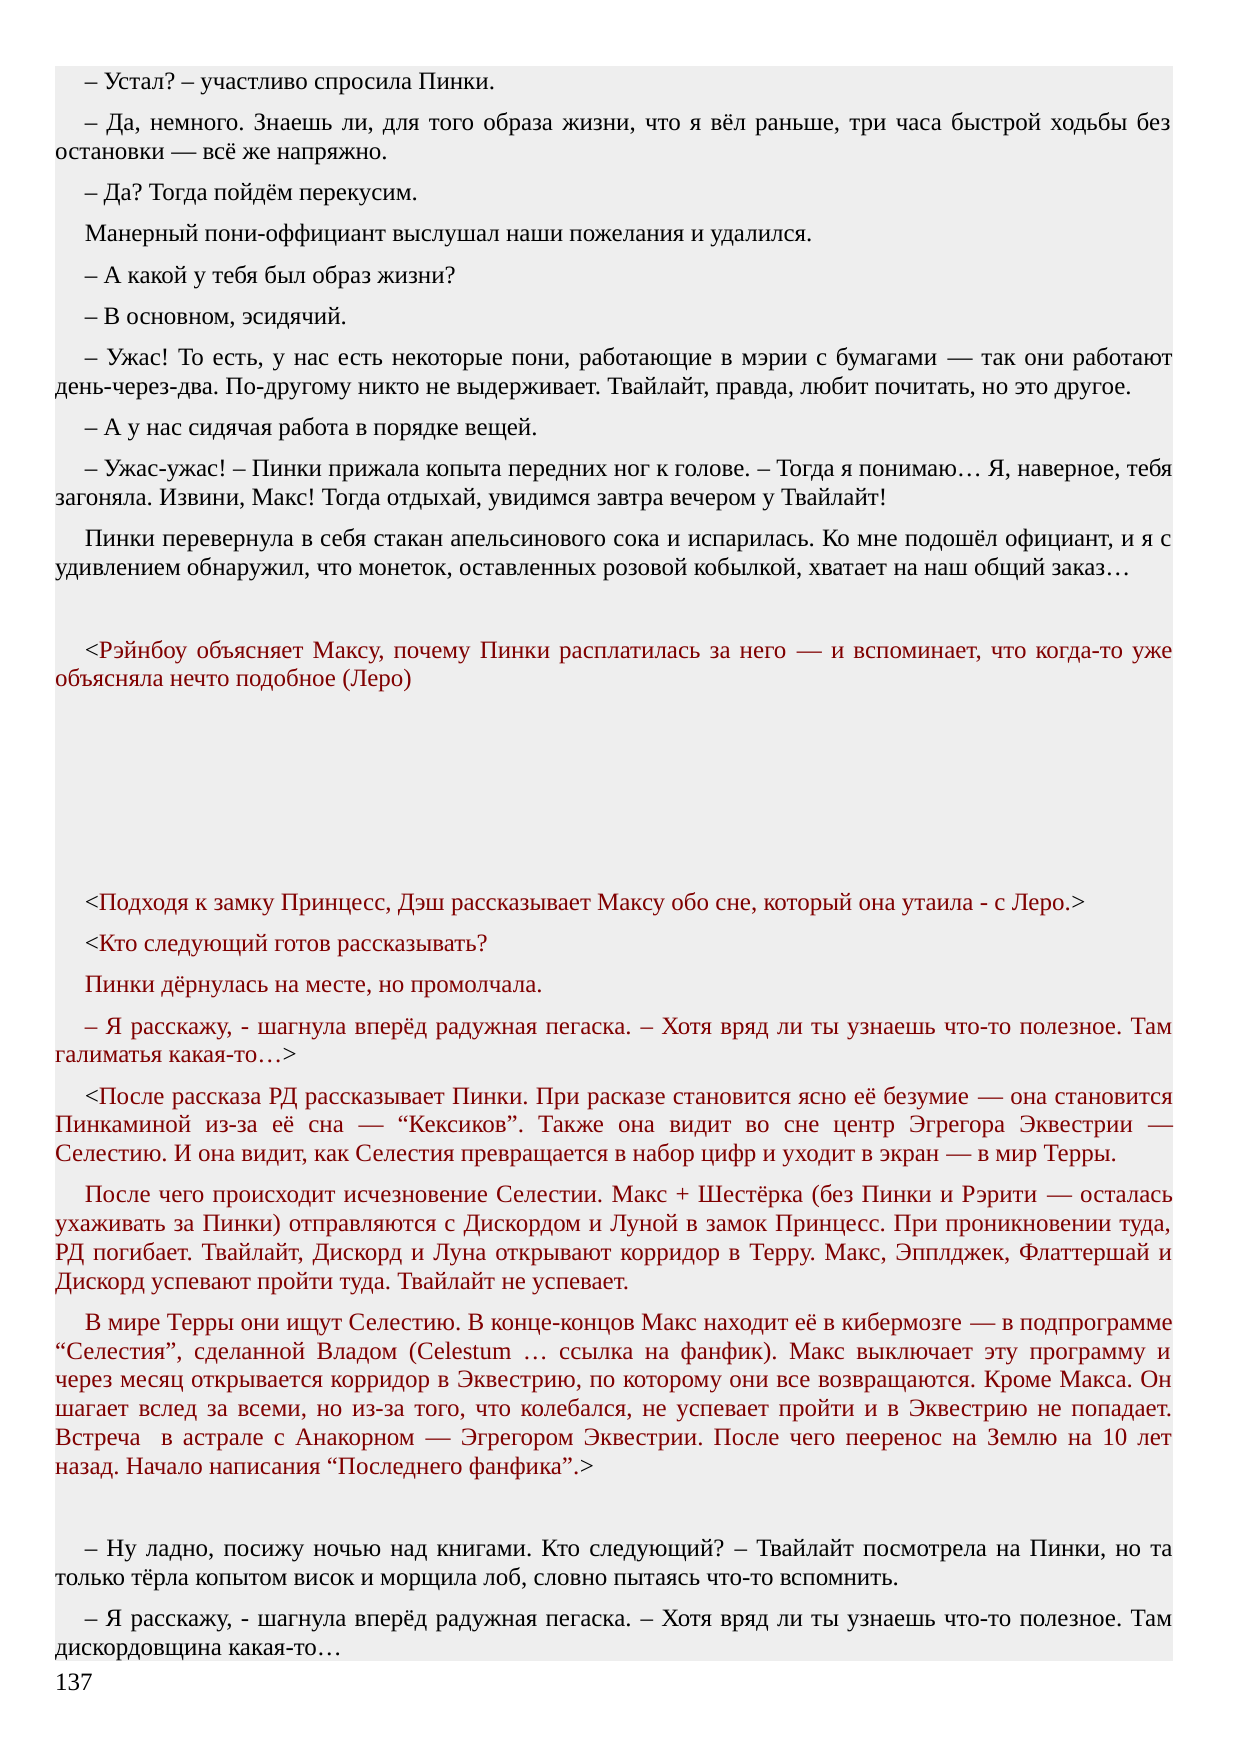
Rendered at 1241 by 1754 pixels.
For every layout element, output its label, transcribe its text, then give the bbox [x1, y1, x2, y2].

text – Ужас-ужас! – Пинки прижала копыта передних ног к голове. – Тогда я понимаю… Я, наверное, тебя загоняла. Извини, Макс! Тогда отдыхай, увидимся завтра вечером у Твайлайт! [55, 453, 1173, 511]
text – Я расскажу, - шагнула вперёд радужная пегаска. – Хотя вряд ли ты узнаешь что-то полезное. Там галиматья какая-то…> [55, 1011, 1173, 1068]
text <Подходя к замку Принцесс, Дэш рассказывает Максу обо сне, который она утаила - с Леро.> [55, 887, 1173, 916]
text – В основном, эсидячий. [55, 301, 1173, 330]
text – Да? Тогда пойдём перекусим. [55, 177, 1173, 206]
text После чего происходит исчезновение Селестии. Макс + Шестёрка (без Пинки и Рэрити — осталась ухаживать за Пинки) отправляются с Дискордом и Луной в замок Принцесс. При проникновении туда, РД погибает. Твайлайт, Дискорд и Луна открывают корридор в Терру. Макс, Эпплджек, Флаттершай и Дискорд успевают пройти туда. Твайлайт не успевает. [55, 1179, 1173, 1294]
text – Я расскажу, - шагнула вперёд радужная пегаска. – Хотя вряд ли ты узнаешь что-то полезное. Там дискордовщина какая-то… [55, 1603, 1173, 1661]
text <После рассказа РД рассказывает Пинки. При расказе становится ясно её безумие — она становится Пинкаминой из-за её сна — “Кексиков”. Также она видит во сне центр Эгрегора Эквестрии — Селестию. И она видит, как Селестия превращается в набор цифр и уходит в экран — в мир Терры. [55, 1081, 1173, 1167]
text В мире Терры они ищут Селестию. В конце-концов Макс находит её в кибермозге — в подпрограмме “Селестия”, сделанной Владом (Celestum … ссылка на фанфик). Макс выключает эту программу и через месяц открывается корридор в Эквестрию, по которому они все возвращаются. Кроме Макса. Он шагает вслед за всеми, но из-за того, что колебался, не успевает пройти и в Эквестрию не попадает. Встреча в астрале с Анакорном — Эгрегором Эквестрии. После чего пееренос на Землю на 10 лет назад. Начало написания “Последнего фанфика”.> [55, 1307, 1173, 1479]
text – Да, немного. Знаешь ли, для того образа жизни, что я вёл раньше, три часа быстрой ходьбы без остановки — всё же напряжно. [55, 107, 1173, 165]
text Пинки дёрнулась на месте, но промолчала. [55, 969, 1173, 998]
text Манерный пони-оффициант выслушал наши пожелания и удалился. [55, 218, 1173, 247]
text – Ну ладно, посижу ночью над книгами. Кто следующий? – Твайлайт посмотрела на Пинки, но та только тёрла копытом висок и морщила лоб, словно пытаясь что-то вспомнить. [55, 1533, 1173, 1591]
text – А какой у тебя был образ жизни? [55, 260, 1173, 288]
text – А у нас сидячая работа в порядке вещей. [55, 412, 1173, 441]
text <Кто следующий готов рассказывать? [55, 928, 1173, 957]
text Пинки перевернула в себя стакан апельсинового сока и испарилась. Ко мне подошёл официант, и я с удивлением обнаружил, что монеток, оставленных розовой кобылкой, хватает на наш общий заказ… [55, 523, 1173, 581]
text <Рэйнбоу объясняет Максу, почему Пинки расплатилась за него — и вспоминает, что когда-то уже объясняла нечто подобное (Леро) [55, 635, 1173, 692]
text – Ужас! То есть, у нас есть некоторые пони, работающие в мэрии с бумагами — так они работают день-через-два. По-другому никто не выдерживает. Твайлайт, правда, любит почитать, но это другое. [55, 342, 1173, 400]
text – Устал? – участливо спросила Пинки. [55, 66, 1173, 95]
